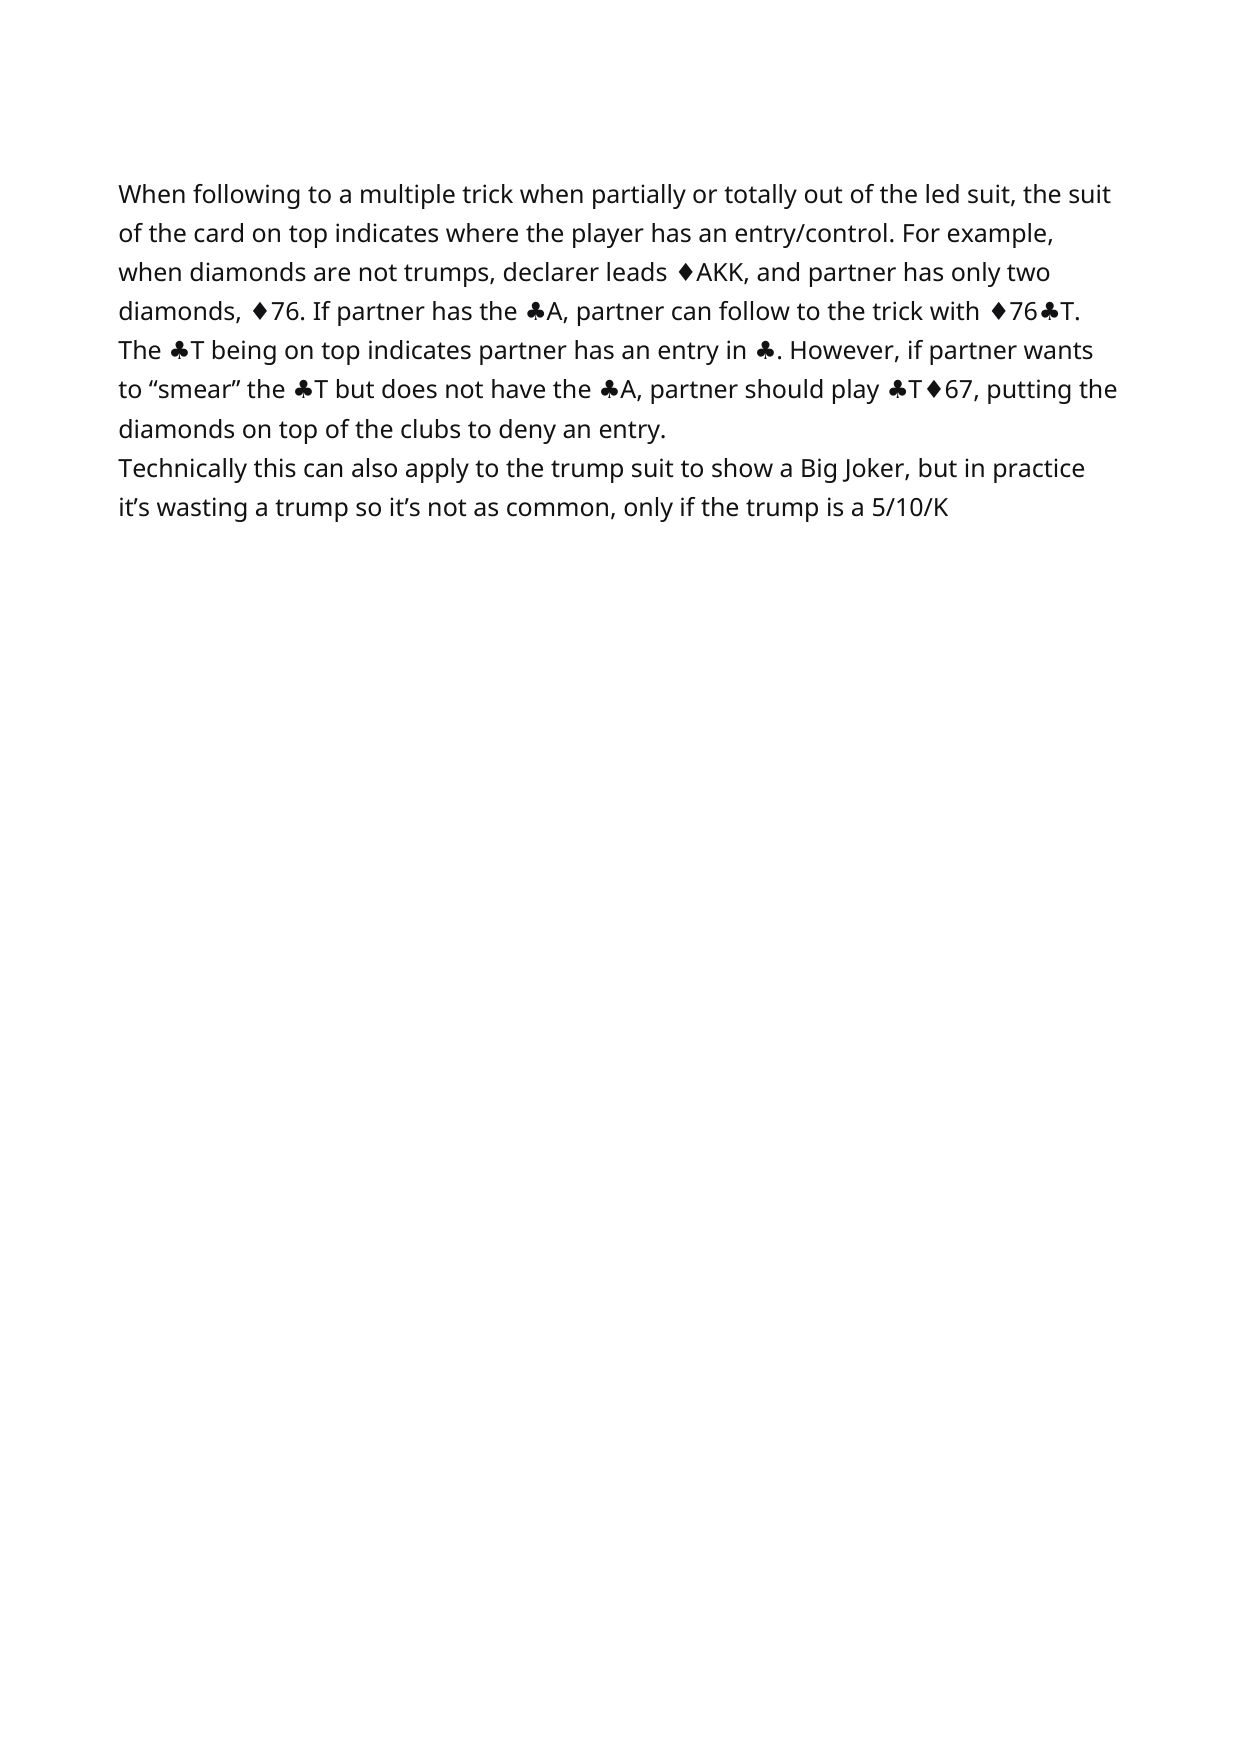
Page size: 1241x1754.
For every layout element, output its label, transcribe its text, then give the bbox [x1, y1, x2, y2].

text When following to a multiple trick when partially or totally out of the led suit, the suit of the card on top indicates where the player has an entry/control. For example, when diamonds are not trumps, declarer leads ♦AKK, and partner has only two diamonds, ♦76. If partner has the ♣A, partner can follow to the trick with ♦76♣T. The ♣T being on top indicates partner has an entry in ♣. However, if partner wants to “smear” the ♣T but does not have the ♣A, partner should play ♣T♦67, putting the diamonds on top of the clubs to deny an entry. [118, 176, 1122, 445]
text Technically this can also apply to the trump suit to show a Big Joker, but in practice it’s wasting a trump so it’s not as common, only if the trump is a 5/10/K [118, 451, 1122, 524]
